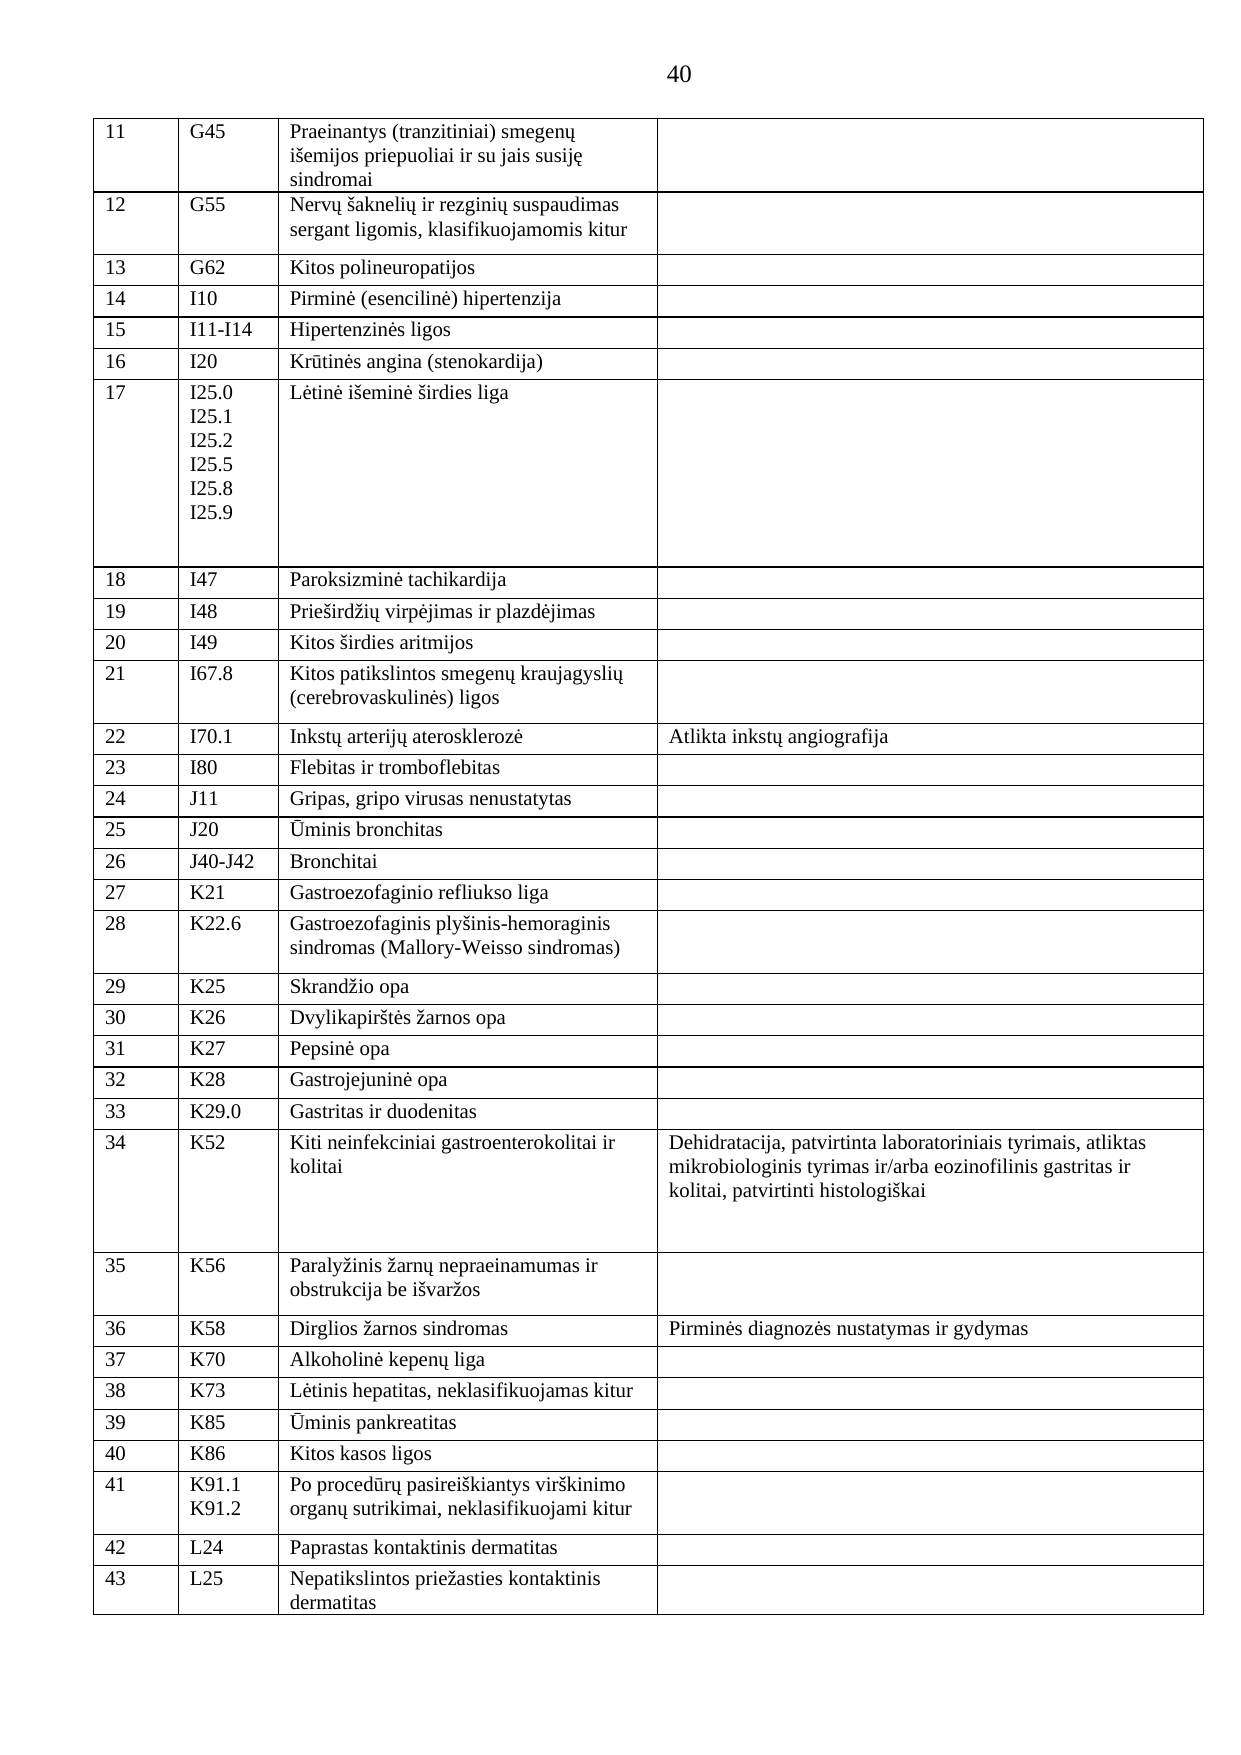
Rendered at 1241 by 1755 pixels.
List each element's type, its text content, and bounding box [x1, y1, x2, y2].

table_cell Ūminis pankreatitas [279, 1410, 657, 1440]
table_cell Ūminis bronchitas [279, 818, 657, 848]
table_cell [658, 786, 1203, 816]
table_cell Gastrojejuninė opa [279, 1068, 657, 1098]
table_cell Praeinantys (tranzitiniai) smegenų išemijos priepuoliai ir su jais susiję sindromai [279, 119, 657, 191]
table_cell [658, 630, 1203, 660]
table_cell Krūtinės angina (stenokardija) [279, 349, 657, 379]
table_cell 12 [94, 193, 178, 254]
table_cell 41 [94, 1472, 178, 1533]
table_cell [658, 286, 1203, 316]
table_cell Bronchitai [279, 849, 657, 879]
table_cell [658, 911, 1203, 973]
table_cell I48 [179, 599, 278, 629]
table_cell [658, 849, 1203, 879]
table_cell 28 [94, 911, 178, 973]
table_cell J40-J42 [179, 849, 278, 879]
table_cell Gastroezofaginis plyšinis-hemoraginis sindromas (Mallory-Weisso sindromas) [279, 911, 657, 973]
table_cell 13 [94, 255, 178, 285]
table_cell 32 [94, 1068, 178, 1098]
table_cell Lėtinė išeminė širdies liga [279, 380, 657, 566]
table_cell [658, 1036, 1203, 1066]
table_cell [658, 1253, 1203, 1315]
table_cell 37 [94, 1347, 178, 1377]
table_cell Nervų šaknelių ir rezginių suspaudimas sergant ligomis, klasifikuojamomis kitur [279, 193, 657, 254]
table_cell Dirglios žarnos sindromas [279, 1316, 657, 1346]
table_cell Inkstų arterijų aterosklerozė [279, 724, 657, 754]
table_cell 38 [94, 1378, 178, 1408]
table_cell Paprastas kontaktinis dermatitas [279, 1535, 657, 1565]
table_cell K52 [179, 1130, 278, 1252]
table_cell 16 [94, 349, 178, 379]
table_cell K73 [179, 1378, 278, 1408]
table_cell Pirminės diagnozės nustatymas ir gydymas [658, 1316, 1203, 1346]
table_cell [658, 1005, 1203, 1035]
table_cell K85 [179, 1410, 278, 1440]
table_cell 42 [94, 1535, 178, 1565]
table_cell J20 [179, 818, 278, 848]
table_cell Gastritas ir duodenitas [279, 1099, 657, 1129]
table_cell 31 [94, 1036, 178, 1066]
table_cell Gripas, gripo virusas nenustatytas [279, 786, 657, 816]
table_cell 22 [94, 724, 178, 754]
table_cell [658, 1566, 1203, 1614]
table_cell I20 [179, 349, 278, 379]
table_cell [658, 1099, 1203, 1129]
table_cell 17 [94, 380, 178, 566]
table_cell 27 [94, 880, 178, 910]
table_cell 24 [94, 786, 178, 816]
table_cell 18 [94, 568, 178, 598]
table_cell Lėtinis hepatitas, neklasifikuojamas kitur [279, 1378, 657, 1408]
table_cell [658, 1347, 1203, 1377]
table_cell I80 [179, 755, 278, 785]
table_cell Kiti neinfekciniai gastroenterokolitai ir kolitai [279, 1130, 657, 1252]
table_cell 21 [94, 661, 178, 723]
table_cell Paralyžinis žarnų nepraeinamumas ir obstrukcija be išvaržos [279, 1253, 657, 1315]
table_cell 20 [94, 630, 178, 660]
table_cell G55 [179, 193, 278, 254]
table_cell Gastroezofaginio refliukso liga [279, 880, 657, 910]
table_cell K22.6 [179, 911, 278, 973]
table_cell Prieširdžių virpėjimas ir plazdėjimas [279, 599, 657, 629]
table_cell [658, 255, 1203, 285]
table_cell 35 [94, 1253, 178, 1315]
table_cell I70.1 [179, 724, 278, 754]
table_cell 40 [94, 1441, 178, 1471]
table_cell K29.0 [179, 1099, 278, 1129]
table_cell K21 [179, 880, 278, 910]
table_cell [658, 755, 1203, 785]
table_cell K70 [179, 1347, 278, 1377]
table_cell Atlikta inkstų angiografija [658, 724, 1203, 754]
table_cell 15 [94, 318, 178, 348]
table_cell Kitos polineuropatijos [279, 255, 657, 285]
table_cell K25 [179, 974, 278, 1004]
table_cell [658, 568, 1203, 598]
table_cell [658, 1472, 1203, 1533]
table_cell 30 [94, 1005, 178, 1035]
table_cell J11 [179, 786, 278, 816]
table_cell Skrandžio opa [279, 974, 657, 1004]
table_cell Pepsinė opa [279, 1036, 657, 1066]
table_cell Kitos kasos ligos [279, 1441, 657, 1471]
table_cell 29 [94, 974, 178, 1004]
table_cell Po procedūrų pasireiškiantys virškinimo organų sutrikimai, neklasifikuojami kitur [279, 1472, 657, 1533]
table_cell Flebitas ir tromboflebitas [279, 755, 657, 785]
table_cell [658, 880, 1203, 910]
table_cell 14 [94, 286, 178, 316]
table_cell [658, 119, 1203, 191]
table_cell [658, 380, 1203, 566]
table_cell I67.8 [179, 661, 278, 723]
table_cell L24 [179, 1535, 278, 1565]
table_cell K27 [179, 1036, 278, 1066]
table_cell Paroksizminė tachikardija [279, 568, 657, 598]
table_cell 39 [94, 1410, 178, 1440]
table_cell 34 [94, 1130, 178, 1252]
table_cell K26 [179, 1005, 278, 1035]
table_cell [658, 1410, 1203, 1440]
table_cell I10 [179, 286, 278, 316]
table_cell [658, 1535, 1203, 1565]
table_cell [658, 818, 1203, 848]
table_cell 25 [94, 818, 178, 848]
table_cell [658, 1378, 1203, 1408]
table_cell Kitos širdies aritmijos [279, 630, 657, 660]
table_cell 19 [94, 599, 178, 629]
table_cell I11-I14 [179, 318, 278, 348]
table_cell 36 [94, 1316, 178, 1346]
table_cell [658, 318, 1203, 348]
table_cell 11 [94, 119, 178, 191]
table_cell Nepatikslintos priežasties kontaktinis dermatitas [279, 1566, 657, 1614]
table_cell G62 [179, 255, 278, 285]
table_cell 23 [94, 755, 178, 785]
table_cell Dvylikapirštės žarnos opa [279, 1005, 657, 1035]
table_cell [658, 1068, 1203, 1098]
table_cell K58 [179, 1316, 278, 1346]
table_cell [658, 193, 1203, 254]
table_cell L25 [179, 1566, 278, 1614]
table_cell 43 [94, 1566, 178, 1614]
table_cell I47 [179, 568, 278, 598]
table_cell 33 [94, 1099, 178, 1129]
table_cell Hipertenzinės ligos [279, 318, 657, 348]
table_cell 26 [94, 849, 178, 879]
table_cell K56 [179, 1253, 278, 1315]
table_cell [658, 599, 1203, 629]
table_cell Dehidratacija, patvirtinta laboratoriniais tyrimais, atliktas mikrobiologinis tyrimas ir/arba eozinofilinis gastritas ir kolitai, patvirtinti histologiškai [658, 1130, 1203, 1252]
table_cell [658, 349, 1203, 379]
table_cell [658, 974, 1203, 1004]
table_cell K86 [179, 1441, 278, 1471]
table_cell K28 [179, 1068, 278, 1098]
table_cell Pirminė (esencilinė) hipertenzija [279, 286, 657, 316]
table_cell [658, 1441, 1203, 1471]
table_cell I25.0 I25.1 I25.2 I25.5 I25.8 I25.9 [179, 380, 278, 566]
table_cell [658, 661, 1203, 723]
table_cell K91.1 K91.2 [179, 1472, 278, 1533]
table_cell I49 [179, 630, 278, 660]
table_cell Alkoholinė kepenų liga [279, 1347, 657, 1377]
table_cell G45 [179, 119, 278, 191]
table_cell Kitos patikslintos smegenų kraujagyslių (cerebrovaskulinės) ligos [279, 661, 657, 723]
